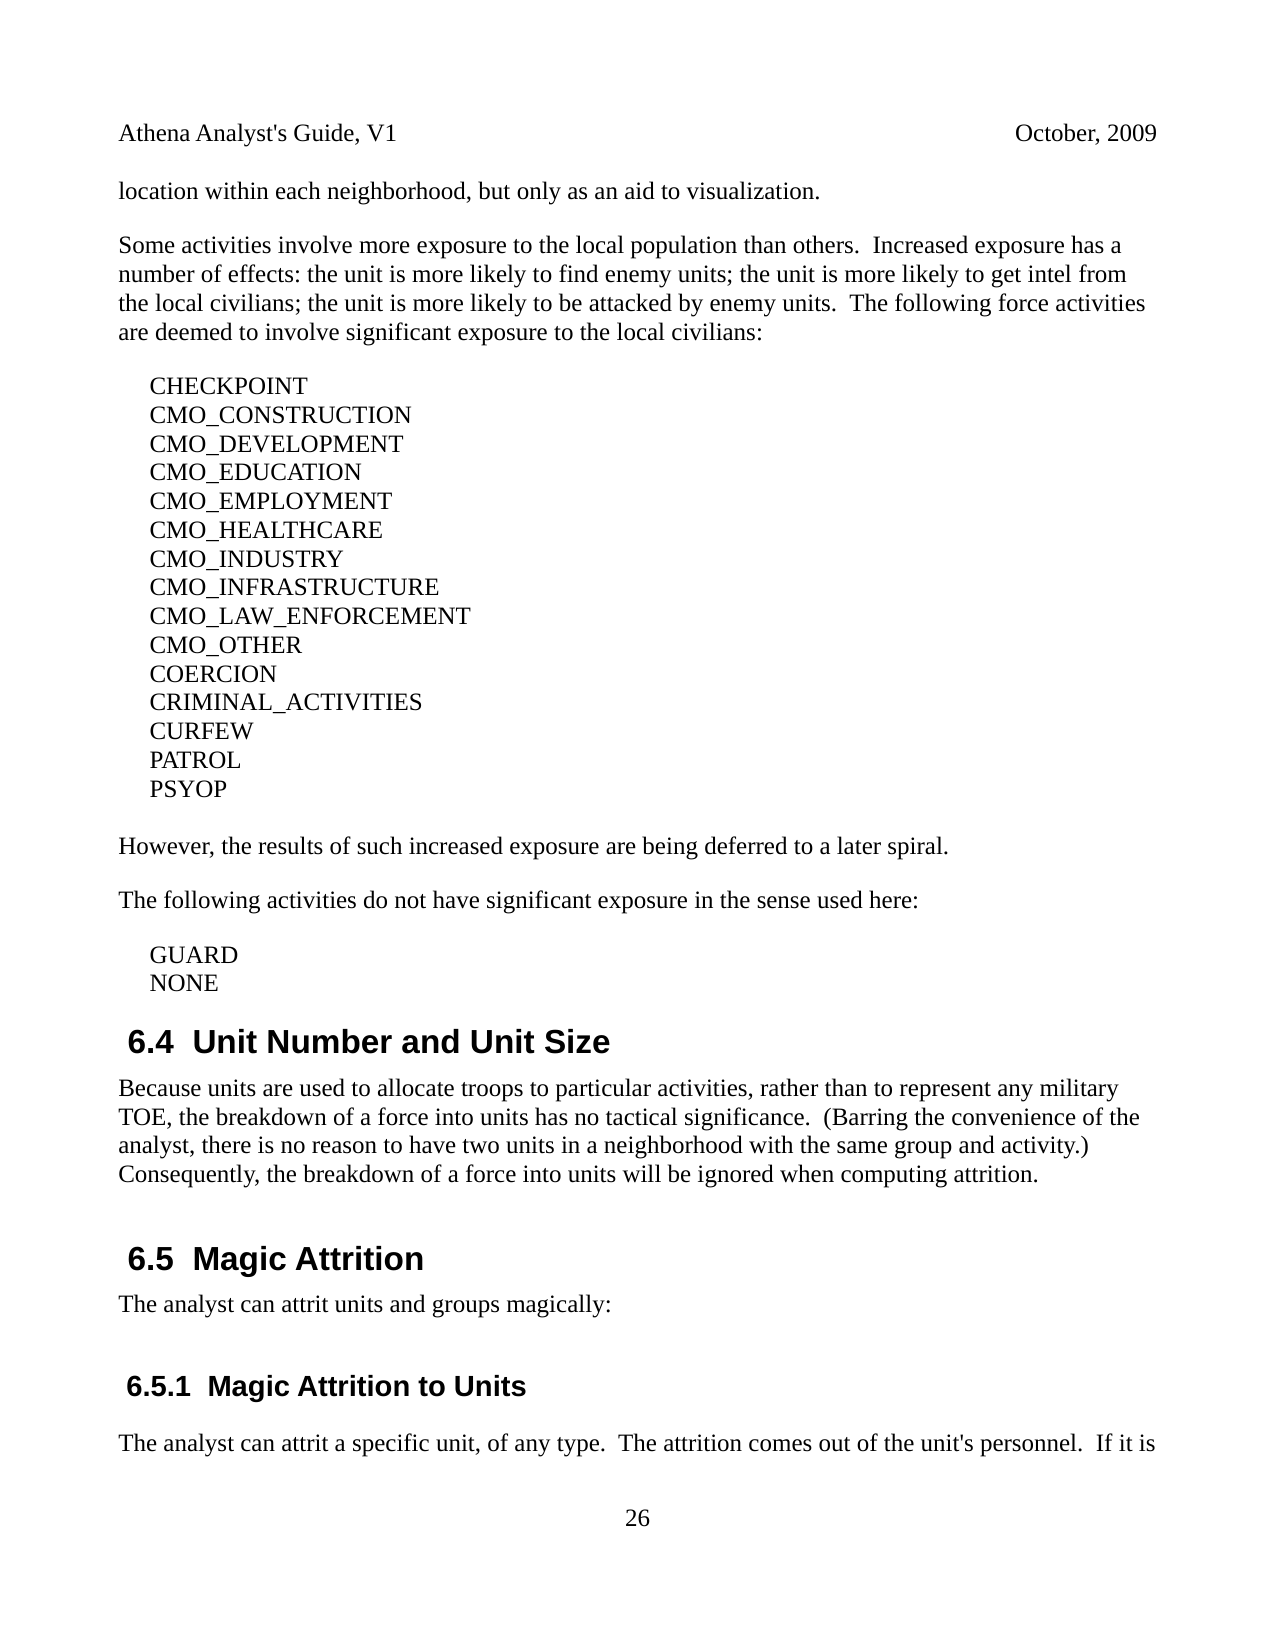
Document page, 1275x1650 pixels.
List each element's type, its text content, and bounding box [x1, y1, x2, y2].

text NONE [149, 968, 1157, 997]
text The following activities do not have significant exposure in the sense used here: [118, 885, 1157, 914]
subtitle Magic Attrition to Units [118, 1369, 1157, 1403]
text CHECKPOINT [149, 371, 1157, 400]
text The analyst can attrit a specific unit, of any type. The attrition comes out of the unit's personnel. If it is [118, 1428, 1157, 1457]
text GUARD [149, 940, 1157, 968]
text PSYOP [149, 774, 1157, 802]
text Because units are used to allocate troops to particular activities, rather than to represent any military TOE, the breakdown of a force into units has no tactical significance. (Barring the convenience of the analyst, there is no reason to have two units in a neighborhood with the same group and activity.) Consequently, the breakdown of a force into units will be ignored when computing attrition. [118, 1073, 1157, 1188]
text However, the results of such increased exposure are being deferred to a later spiral. [118, 831, 1157, 860]
text The analyst can attrit units and groups magically: [118, 1289, 1157, 1318]
text PATROL [149, 745, 1157, 774]
subtitle Unit Number and Unit Size [118, 1022, 1157, 1061]
text CMO_OTHER [149, 630, 1157, 659]
text CMO_EDUCATION [149, 457, 1157, 486]
text Some activities involve more exposure to the local population than others. Increased exposure has a number of effects: the unit is more likely to find enemy units; the unit is more likely to get intel from the local civilians; the unit is more likely to be attacked by enemy units. The following force activities are deemed to involve significant exposure to the local civilians: [118, 231, 1157, 346]
text CMO_EMPLOYMENT [149, 486, 1157, 515]
text CRIMINAL_ACTIVITIES [149, 687, 1157, 716]
text CMO_HEALTHCARE [149, 515, 1157, 544]
text CMO_CONSTRUCTION [149, 400, 1157, 429]
text CMO_DEVELOPMENT [149, 429, 1157, 457]
text CURFEW [149, 716, 1157, 745]
text location within each neighborhood, but only as an aid to visualization. [118, 176, 1157, 205]
text CMO_INFRASTRUCTURE [149, 572, 1157, 601]
text CMO_LAW_ENFORCEMENT [149, 601, 1157, 630]
text CMO_INDUSTRY [149, 544, 1157, 572]
text COERCION [149, 659, 1157, 687]
subtitle Magic Attrition [118, 1239, 1157, 1277]
